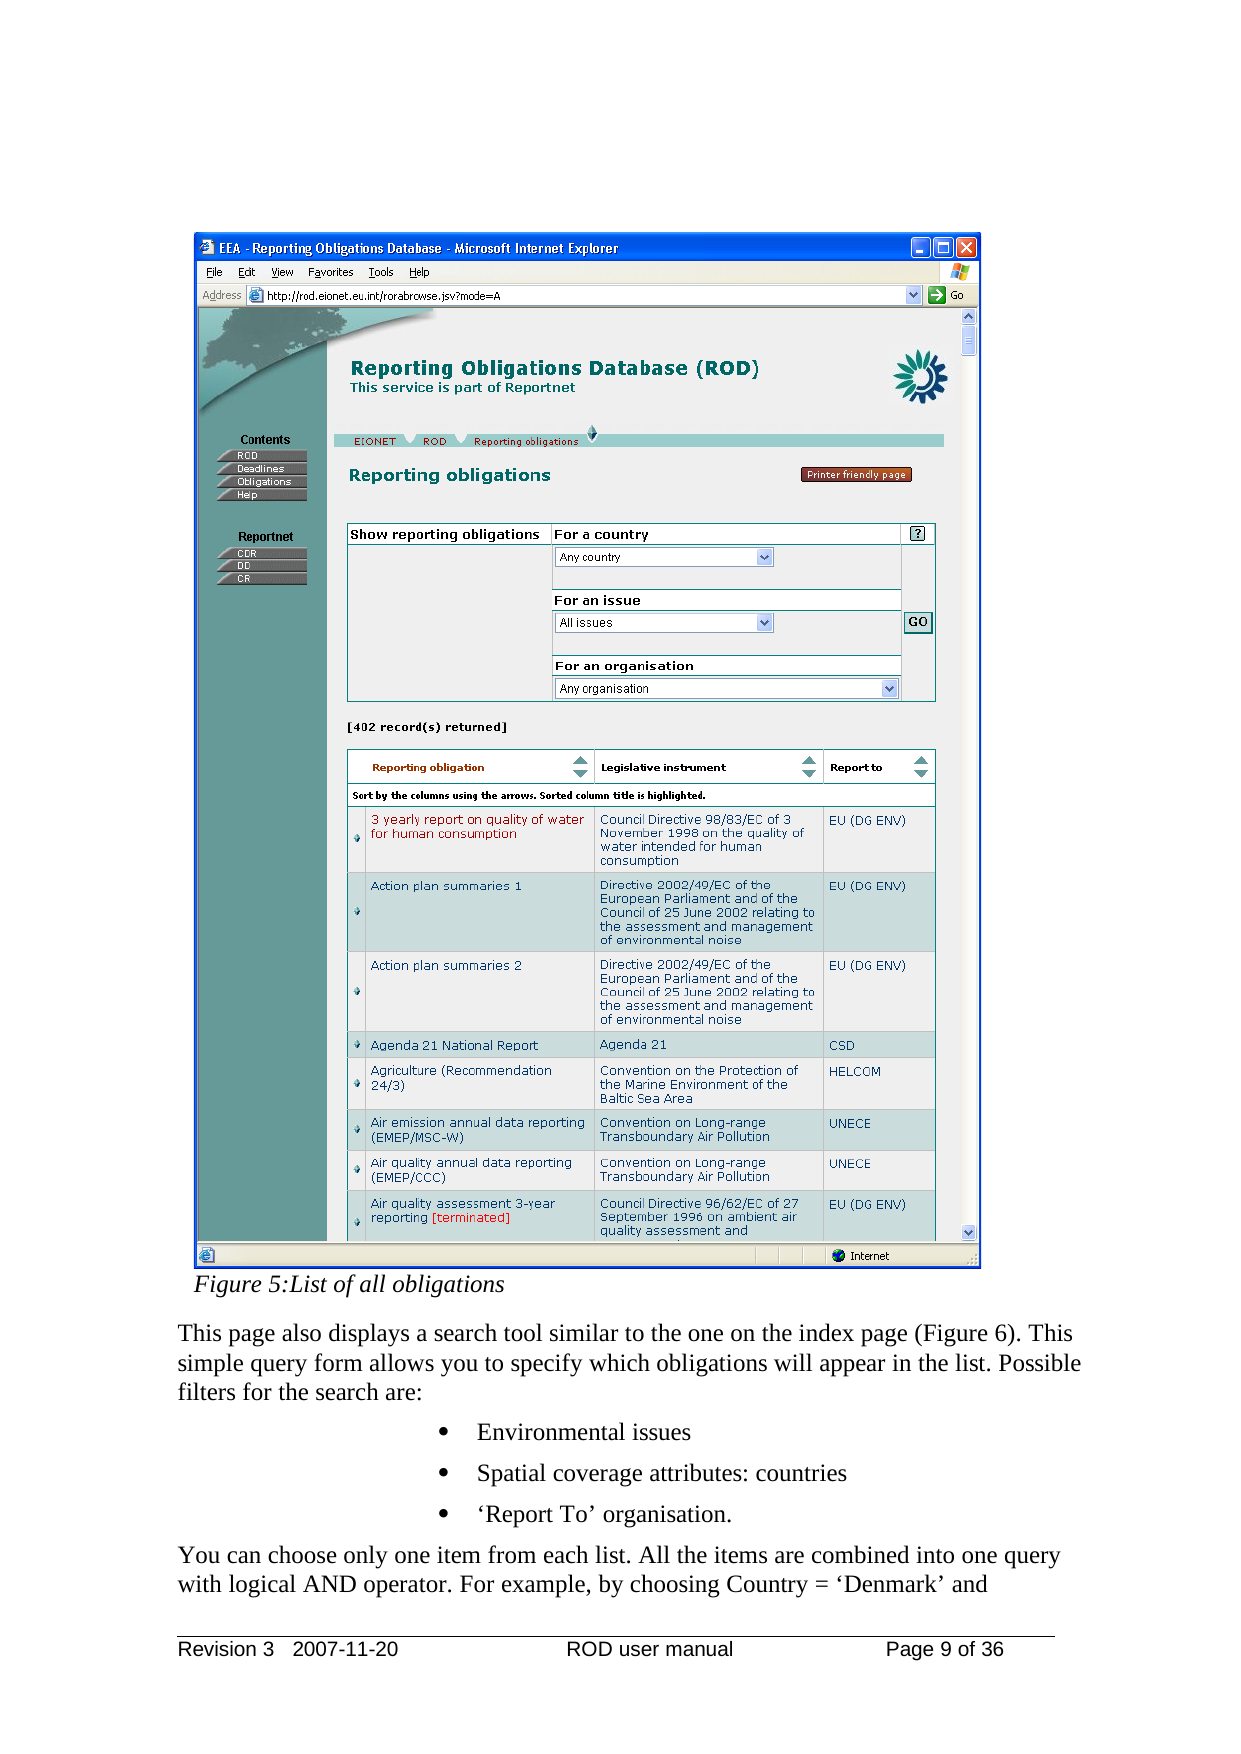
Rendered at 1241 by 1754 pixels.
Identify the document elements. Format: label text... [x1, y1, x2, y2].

list Environmental issues [439, 1417, 1092, 1446]
list Spatial coverage attributes: countries [439, 1458, 1092, 1487]
list ‘Report To’ organisation. [439, 1499, 1092, 1528]
text This page also displays a search tool similar to the one on the index page (Figure 6). This simple query form allows you to specify which obligations will appear in the list. Possible filters for the search are: [177, 1318, 1092, 1406]
picture [193, 232, 982, 1269]
text Figure 5:List of all obligations [194, 1269, 981, 1297]
text You can choose only one item from each list. All the items are combined into one query with logical AND operator. For example, by choosing Country = ‘Denmark’ and [177, 1540, 1092, 1598]
